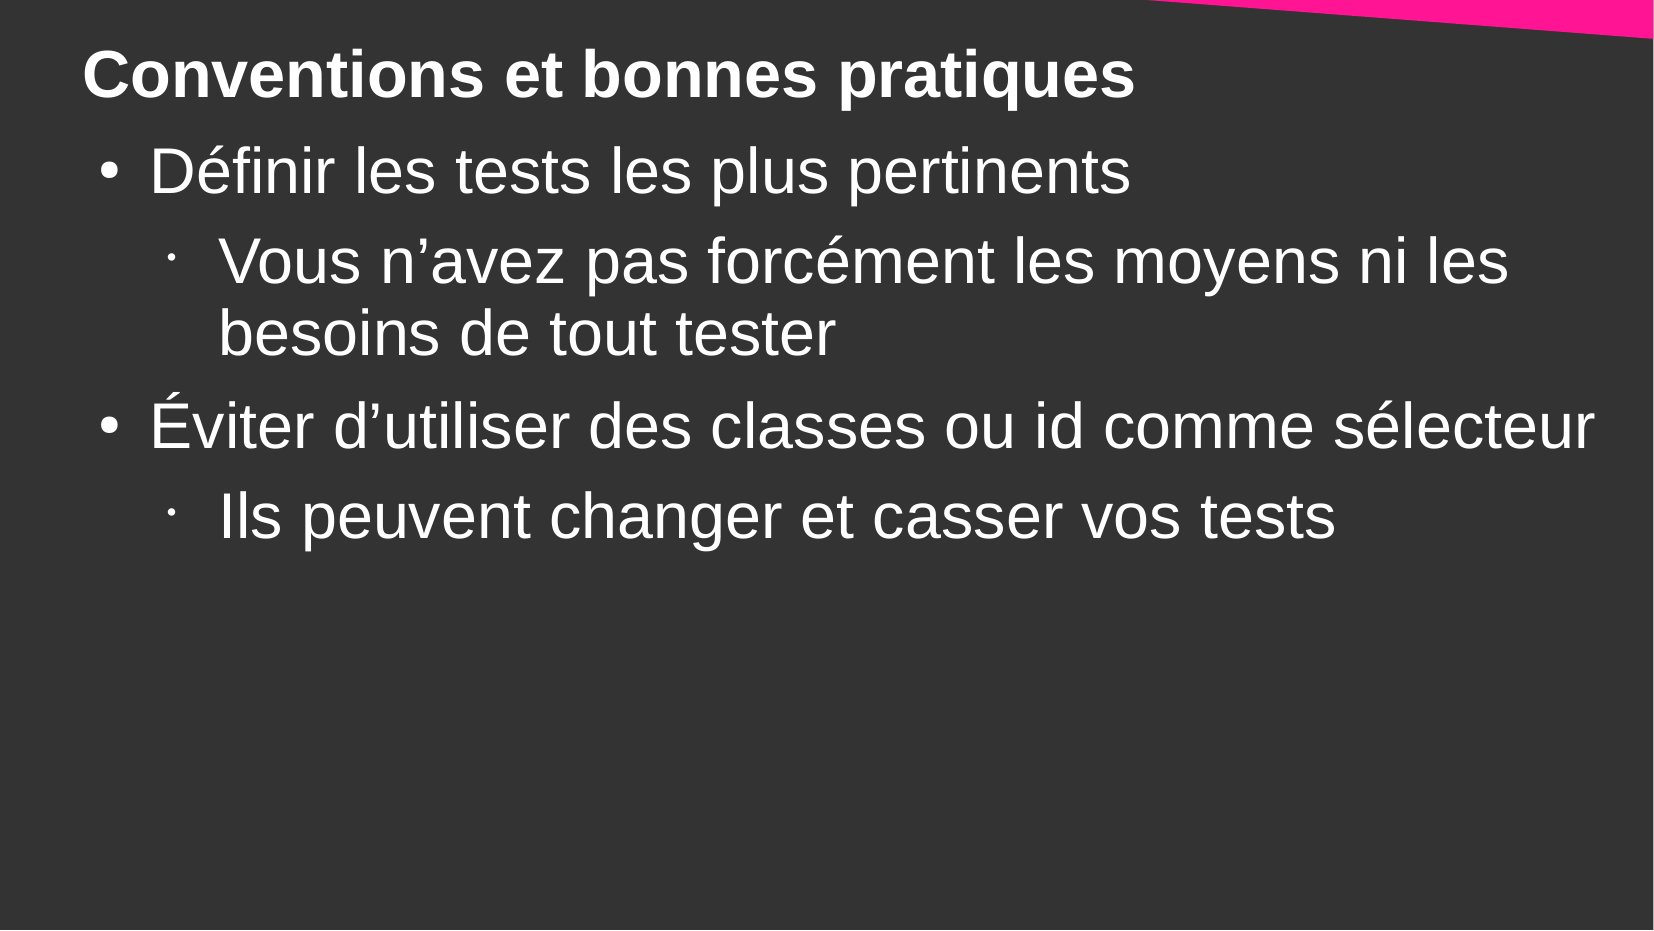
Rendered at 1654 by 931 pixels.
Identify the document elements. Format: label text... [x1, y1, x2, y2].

title Conventions et bonnes pratiques [82, 37, 1571, 112]
list Définir les tests les plus pertinents Vous n’avez pas forcément les moyens ni les besoins de tout tester Éviter d’utiliser des classes ou id comme sélecteur Ils peuvent changer et casser vos tests [80, 135, 1620, 621]
text_box [1146, 0, 1654, 39]
